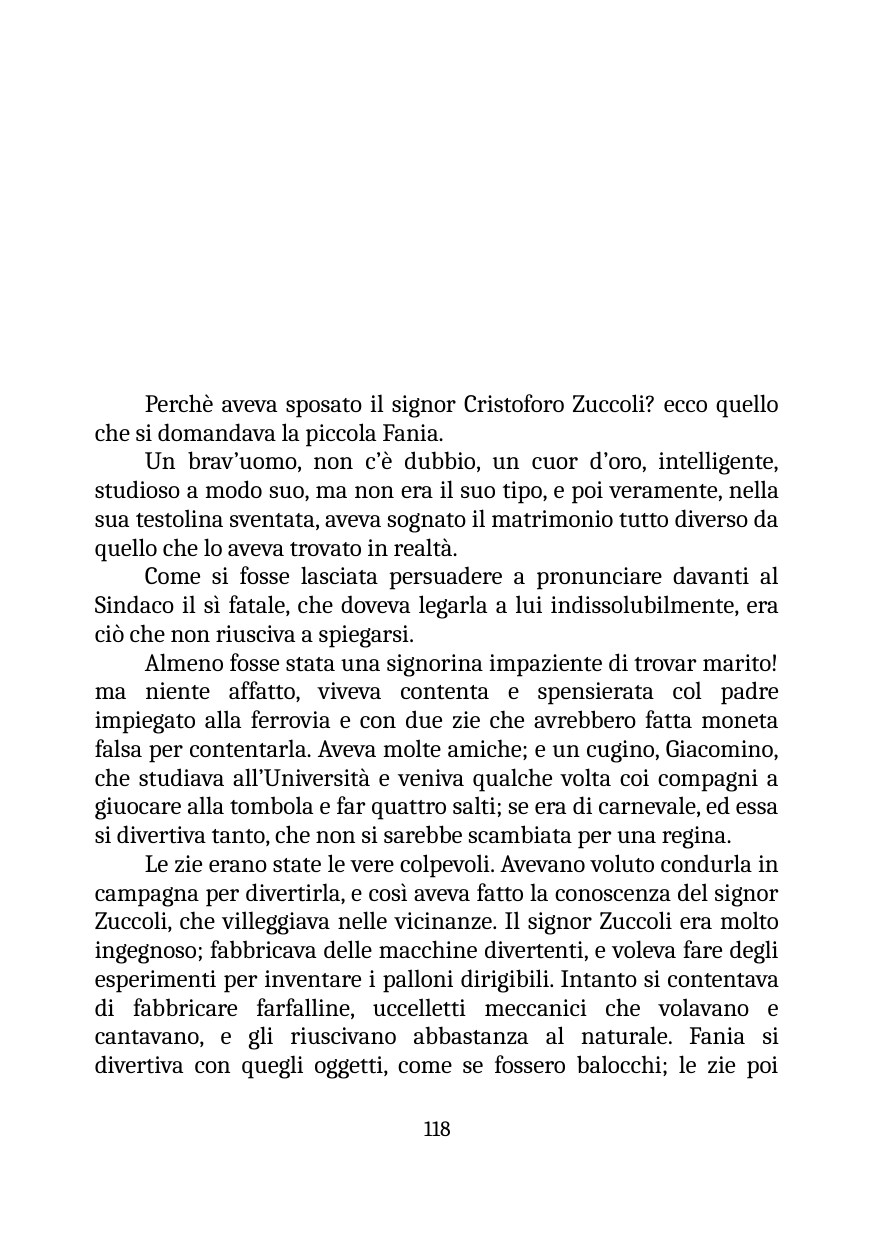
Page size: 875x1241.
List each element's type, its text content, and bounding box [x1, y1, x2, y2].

text Perchè aveva sposato il signor Cristoforo Zuccoli? ecco quello che si domandava la piccola Fania. [94, 390, 779, 447]
text Un brav’uomo, non c’è dubbio, un cuor d’oro, intelligente, studioso a modo suo, ma non era il suo tipo, e poi veramente, nella sua testolina sventata, aveva sognato il matrimonio tutto diverso da quello che lo aveva trovato in realtà. [94, 447, 779, 562]
text Almeno fosse stata una signorina impaziente di trovar marito! ma niente affatto, viveva contenta e spensierata col padre impiegato alla ferrovia e con due zie che avrebbero fatta moneta falsa per contentarla. Aveva molte amiche; e un cugino, Giacomino, che studiava all’Università e veniva qualche volta coi compagni a giuocare alla tombola e far quattro salti; se era di carnevale, ed essa si divertiva tanto, che non si sarebbe scambiata per una regina. [94, 648, 779, 850]
text Le zie erano state le vere colpevoli. Avevano voluto condurla in campagna per divertirla, e così aveva fatto la conoscenza del signor Zuccoli, che villeggiava nelle vicinanze. Il signor Zuccoli era molto ingegnoso; fabbricava delle macchine divertenti, e voleva fare degli esperimenti per inventare i palloni dirigibili. Intanto si contentava di fabbricare farfalline, uccelletti meccanici che volavano e cantavano, e gli riuscivano abbastanza al naturale. Fania si divertiva con quegli oggetti, come se fossero balocchi; le zie poi [94, 850, 779, 1080]
text Come si fosse lasciata persuadere a pronunciare davanti al Sindaco il sì fatale, che doveva legarla a lui indissolubilmente, era ciò che non riusciva a spiegarsi. [94, 562, 779, 648]
